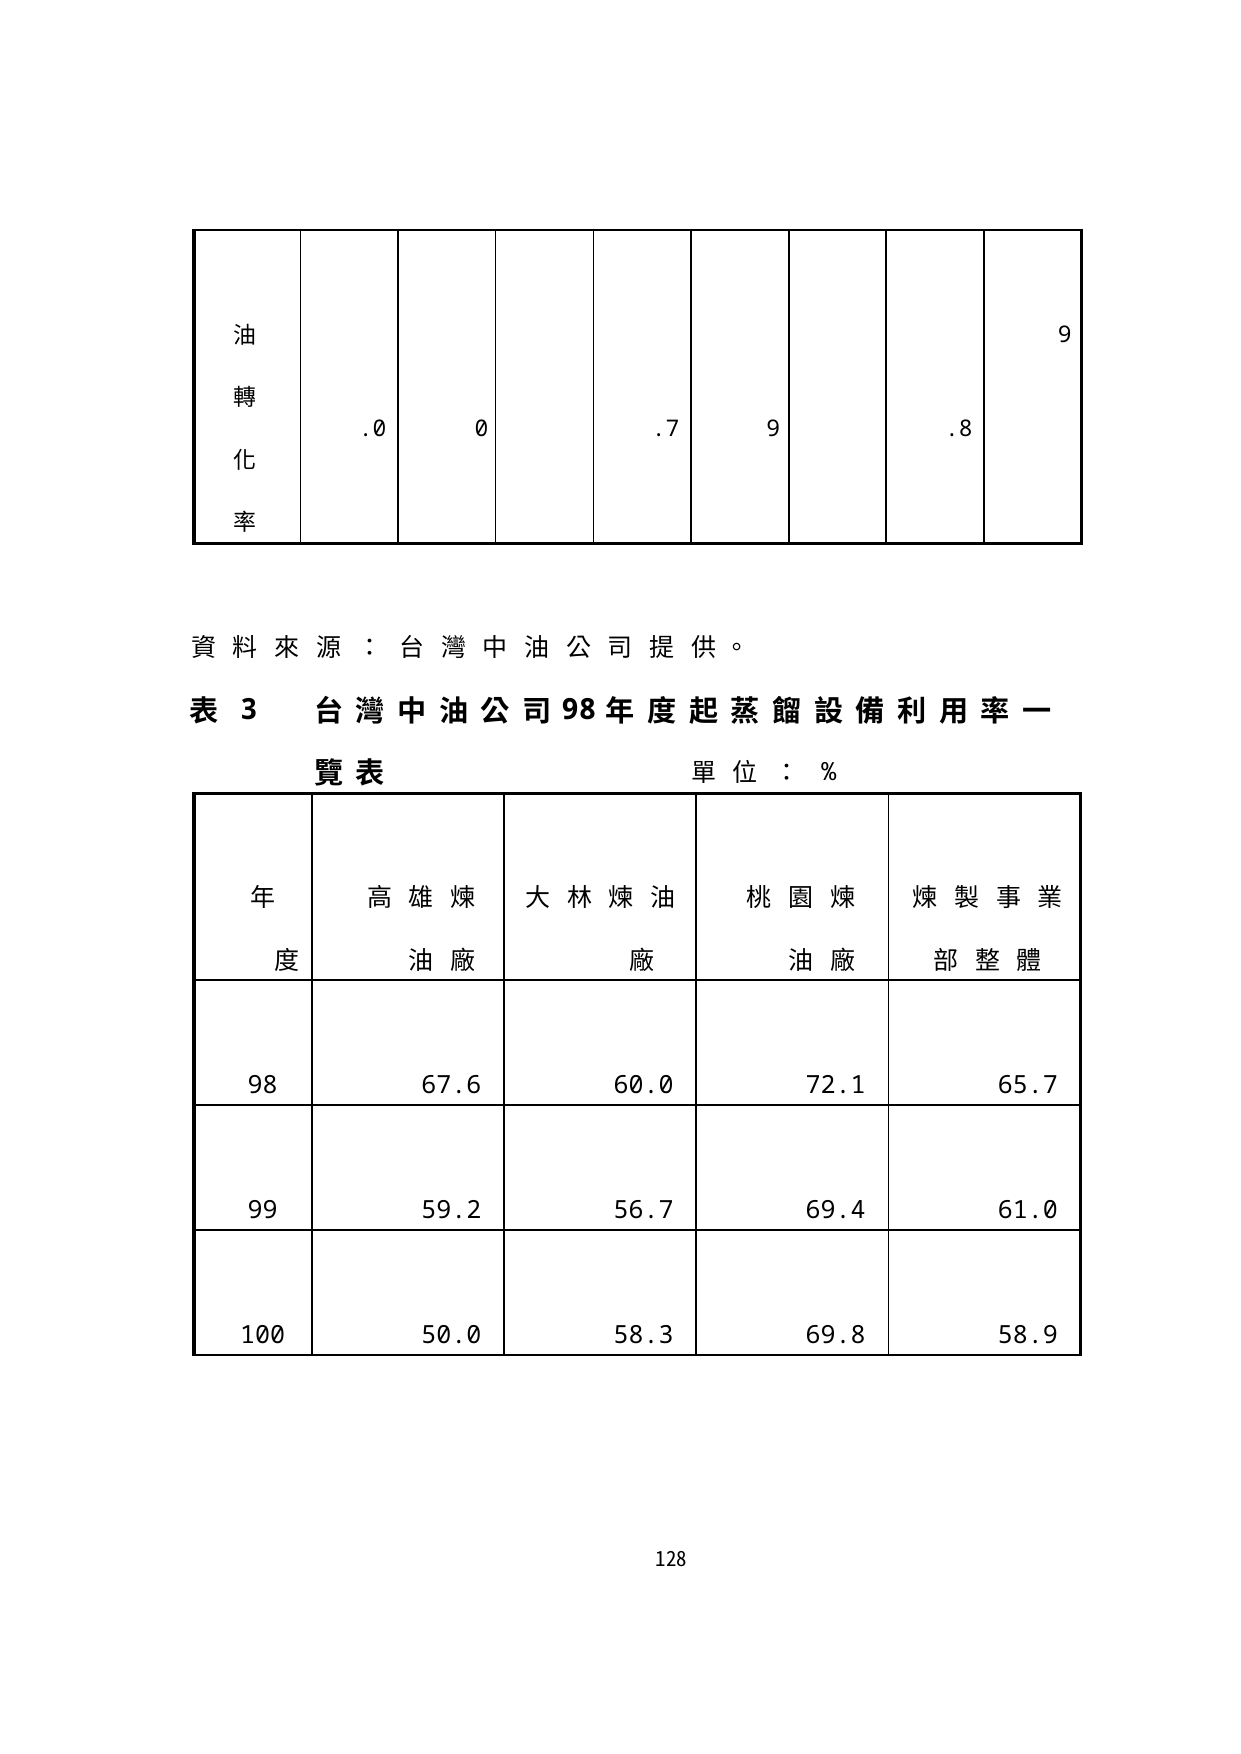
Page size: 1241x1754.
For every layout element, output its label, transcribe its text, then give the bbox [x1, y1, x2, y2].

table_cell 100 [196, 1231, 311, 1354]
table_header 高雄煉油廠 [313, 795, 503, 979]
table_cell 56.7 [505, 1106, 695, 1229]
table_header 桃園煉油廠 [697, 795, 888, 979]
text 資料來源：台灣中油公司提供。 [180, 604, 1058, 667]
table_cell 67.6 [313, 981, 503, 1104]
table_cell 58.9 [889, 1231, 1079, 1354]
table_cell 69.8 [697, 1231, 888, 1354]
table_cell 61.0 [889, 1106, 1079, 1229]
table_cell 50.0 [313, 1231, 503, 1354]
table_cell .8 [887, 231, 983, 542]
table_cell 65.7 [889, 981, 1079, 1104]
table_cell 油轉化率 [196, 231, 300, 542]
table_cell 58.3 [505, 1231, 695, 1354]
table_header 煉製事業部整體 [889, 795, 1079, 979]
table_cell 72.1 [697, 981, 888, 1104]
table_cell 9 [692, 231, 788, 542]
text 表3 台灣中油公司98年度起蒸餾設備利用率一覽表 單位：% [183, 667, 1068, 792]
table_cell 69.4 [697, 1106, 888, 1229]
table_cell 9 [985, 231, 1080, 542]
table_cell 99 [196, 1106, 311, 1229]
table_cell 59.2 [313, 1106, 503, 1229]
table_header 年度 [196, 795, 311, 979]
table_cell [790, 231, 885, 542]
table_cell 0 [399, 231, 495, 542]
table_cell .7 [594, 231, 690, 542]
table_cell 98 [196, 981, 311, 1104]
table_header 大林煉油廠 [505, 795, 695, 979]
table_cell [496, 231, 593, 542]
table_cell 60.0 [505, 981, 695, 1104]
table_cell .0 [301, 231, 397, 542]
